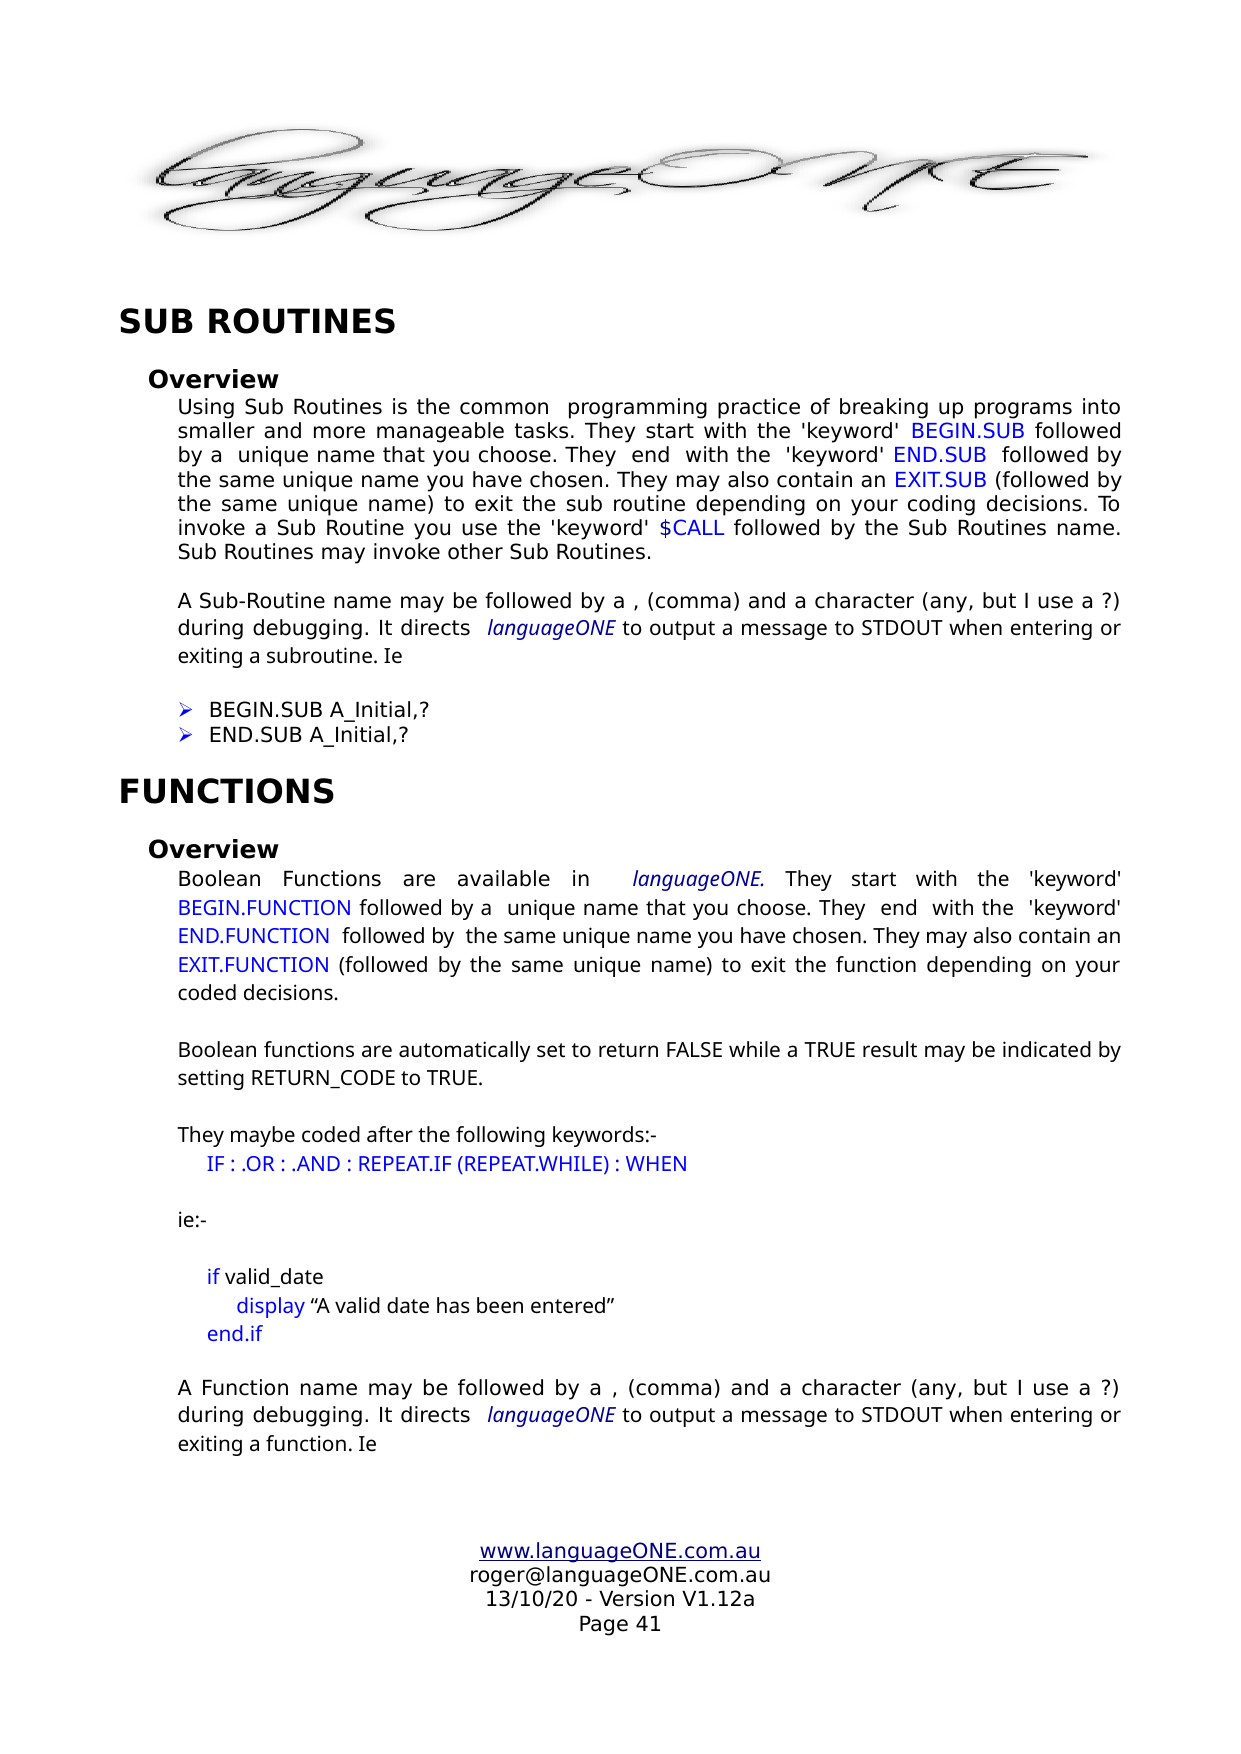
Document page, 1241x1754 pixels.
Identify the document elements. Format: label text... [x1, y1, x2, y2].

subtitle Overview [148, 366, 1122, 395]
subtitle FUNCTIONS [118, 772, 1122, 811]
text A Function name may be followed by a , (comma) and a character (any, but I use a ?) during debugging. It directs languageONE to output a message to STDOUT when entering or exiting a function. Ie [177, 1376, 1122, 1457]
subtitle Overview [148, 835, 1122, 864]
text if valid_date [207, 1262, 1122, 1291]
text end.if [207, 1319, 1122, 1348]
text Boolean functions are automatically set to return FALSE while a TRUE result may be indicated by setting RETURN_CODE to TRUE. [177, 1035, 1122, 1092]
text A Sub-Routine name may be followed by a , (comma) and a character (any, but I use a ?) during debugging. It directs languageONE to output a message to STDOUT when entering or exiting a subroutine. Ie [177, 589, 1122, 670]
text Boolean Functions are available in languageONE. They start with the 'keyword' BEGIN.FUNCTION followed by a unique name that you choose. They end with the 'keyword' END.FUNCTION followed by the same unique name you have chosen. They may also contain an EXIT.FUNCTION (followed by the same unique name) to exit the function depending on your coded decisions. [177, 864, 1122, 1007]
text Using Sub Routines is the common programming practice of breaking up programs into smaller and more manageable tasks. They start with the 'keyword' BEGIN.SUB followed by a unique name that you choose. They end with the 'keyword' END.SUB followed by the same unique name you have chosen. They may also contain an EXIT.SUB (followed by the same unique name) to exit the sub routine depending on your coding decisions. To invoke a Sub Routine you use the 'keyword' $CALL followed by the Sub Routines name. Sub Routines may invoke other Sub Routines. [177, 395, 1122, 565]
text display “A valid date has been entered” [236, 1291, 1122, 1319]
list END.SUB A_Initial,? [177, 723, 1122, 747]
picture [125, 120, 1118, 239]
subtitle SUB ROUTINES [118, 302, 1122, 341]
text ie:- [177, 1206, 1122, 1234]
text IF : .OR : .AND : REPEAT.IF (REPEAT.WHILE) : WHEN [207, 1149, 1122, 1177]
list BEGIN.SUB A_Initial,? [177, 698, 1122, 723]
text They maybe coded after the following keywords:- [177, 1120, 1122, 1149]
